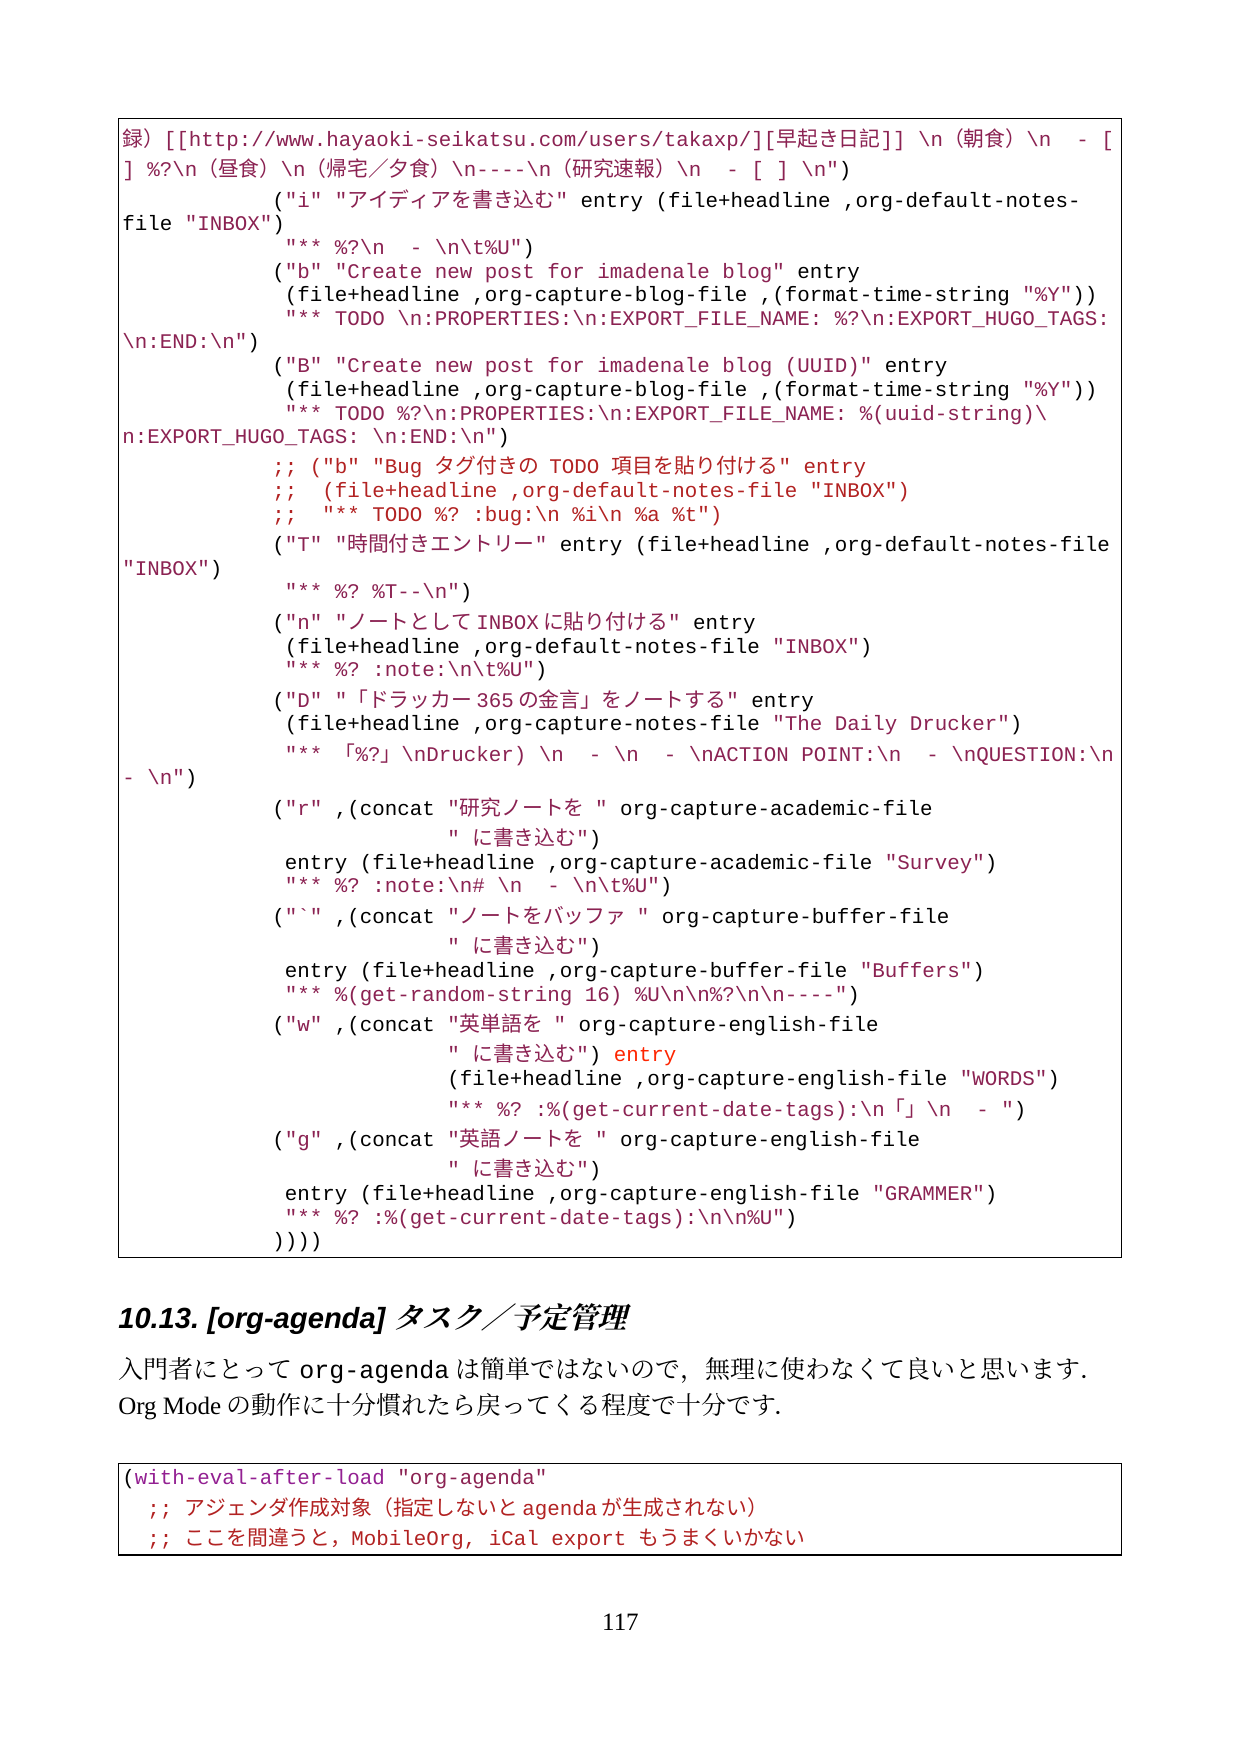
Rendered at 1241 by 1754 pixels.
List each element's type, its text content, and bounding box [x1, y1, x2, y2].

text 入門者にとって org-agenda は簡単ではないので，無理に使わなくて良いと思います．Org Modeの動作に十分慣れたら戻ってくる程度で十分です． [118, 1350, 1122, 1451]
text ("D" "「ドラッカー365の金言」をノートする" entry [119, 679, 1121, 709]
text ("`" ,(concat "ノートをバッファ " org-capture-buffer-file [119, 895, 1121, 926]
text )))) [119, 1226, 1121, 1257]
text " に書き込む") [119, 926, 1121, 956]
text entry (file+headline ,org-capture-english-file "GRAMMER") [119, 1179, 1121, 1203]
text "** %?\n - \n\t%U") [119, 233, 1121, 257]
text "** TODO \n:PROPERTIES:\n:EXPORT_FILE_NAME: %?\n:EXPORT_HUGO_TAGS: \n:END:\n") [119, 304, 1121, 351]
text ("w" ,(concat "英単語を " org-capture-english-file [119, 1003, 1121, 1034]
text ;; アジェンダ作成対象（指定しないとagendaが生成されない） [119, 1487, 1121, 1517]
text ;; ("b" "Bug タグ付きの TODO 項目を貼り付ける" entry [119, 446, 1121, 476]
text "** %? %T--\n") [119, 578, 1121, 601]
text "** %? :%(get-current-date-tags):\n「」\n - ") [119, 1088, 1121, 1118]
text ("r" ,(concat "研究ノートを " org-capture-academic-file [119, 787, 1121, 817]
text 録）[[http://www.hayaoki-seikatsu.com/users/takaxp/][早起き日記]] \n（朝食）\n - [ ] %?\n（昼食）\n（帰宅／夕食）\n----\n（研究速報）\n - [ ] \n") [119, 119, 1121, 179]
text ("T" "時間付きエントリー" entry (file+headline ,org-default-notes-file "INBOX") [119, 523, 1121, 578]
text "** %? :%(get-current-date-tags):\n\n%U") [119, 1203, 1121, 1226]
text entry (file+headline ,org-capture-buffer-file "Buffers") [119, 956, 1121, 980]
text " に書き込む") entry [119, 1034, 1121, 1064]
text ("b" "Create new post for imadenale blog" entry [119, 257, 1121, 280]
text ;; (file+headline ,org-default-notes-file "INBOX") [119, 476, 1121, 500]
text " に書き込む") [119, 1149, 1121, 1179]
text ;; "** TODO %? :bug:\n %i\n %a %t") [119, 500, 1121, 523]
text " に書き込む") [119, 817, 1121, 848]
text "** 「%?」\nDrucker) \n - \n - \nACTION POINT:\n - \nQUESTION:\n - \n") [119, 733, 1121, 787]
text "** %(get-random-string 16) %U\n\n%?\n\n----") [119, 980, 1121, 1003]
text ("i" "アイディアを書き込む" entry (file+headline ,org-default-notes-file "INBOX") [119, 179, 1121, 233]
text ("g" ,(concat "英語ノートを " org-capture-english-file [119, 1118, 1121, 1149]
text (file+headline ,org-capture-blog-file ,(format-time-string "%Y")) [119, 375, 1121, 398]
text "** TODO %?\n:PROPERTIES:\n:EXPORT_FILE_NAME: %(uuid-string)\n:EXPORT_HUGO_TAGS: \n:END:\n") [119, 398, 1121, 446]
text (file+headline ,org-default-notes-file "INBOX") [119, 632, 1121, 655]
text (file+headline ,org-capture-blog-file ,(format-time-string "%Y")) [119, 280, 1121, 304]
text (file+headline ,org-capture-notes-file "The Daily Drucker") [119, 709, 1121, 733]
text (with-eval-after-load "org-agenda" [119, 1464, 1121, 1487]
subtitle [org-agenda] タスク／予定管理 [118, 1295, 1122, 1337]
text ("n" "ノートとしてINBOXに貼り付ける" entry [119, 601, 1121, 632]
text ;; ここを間違うと，MobileOrg, iCal export もうまくいかない [119, 1517, 1121, 1554]
text "** %? :note:\n# \n - \n\t%U") [119, 872, 1121, 895]
text ("B" "Create new post for imadenale blog (UUID)" entry [119, 351, 1121, 375]
text entry (file+headline ,org-capture-academic-file "Survey") [119, 848, 1121, 872]
text "** %? :note:\n\t%U") [119, 655, 1121, 679]
text (file+headline ,org-capture-english-file "WORDS") [119, 1064, 1121, 1088]
